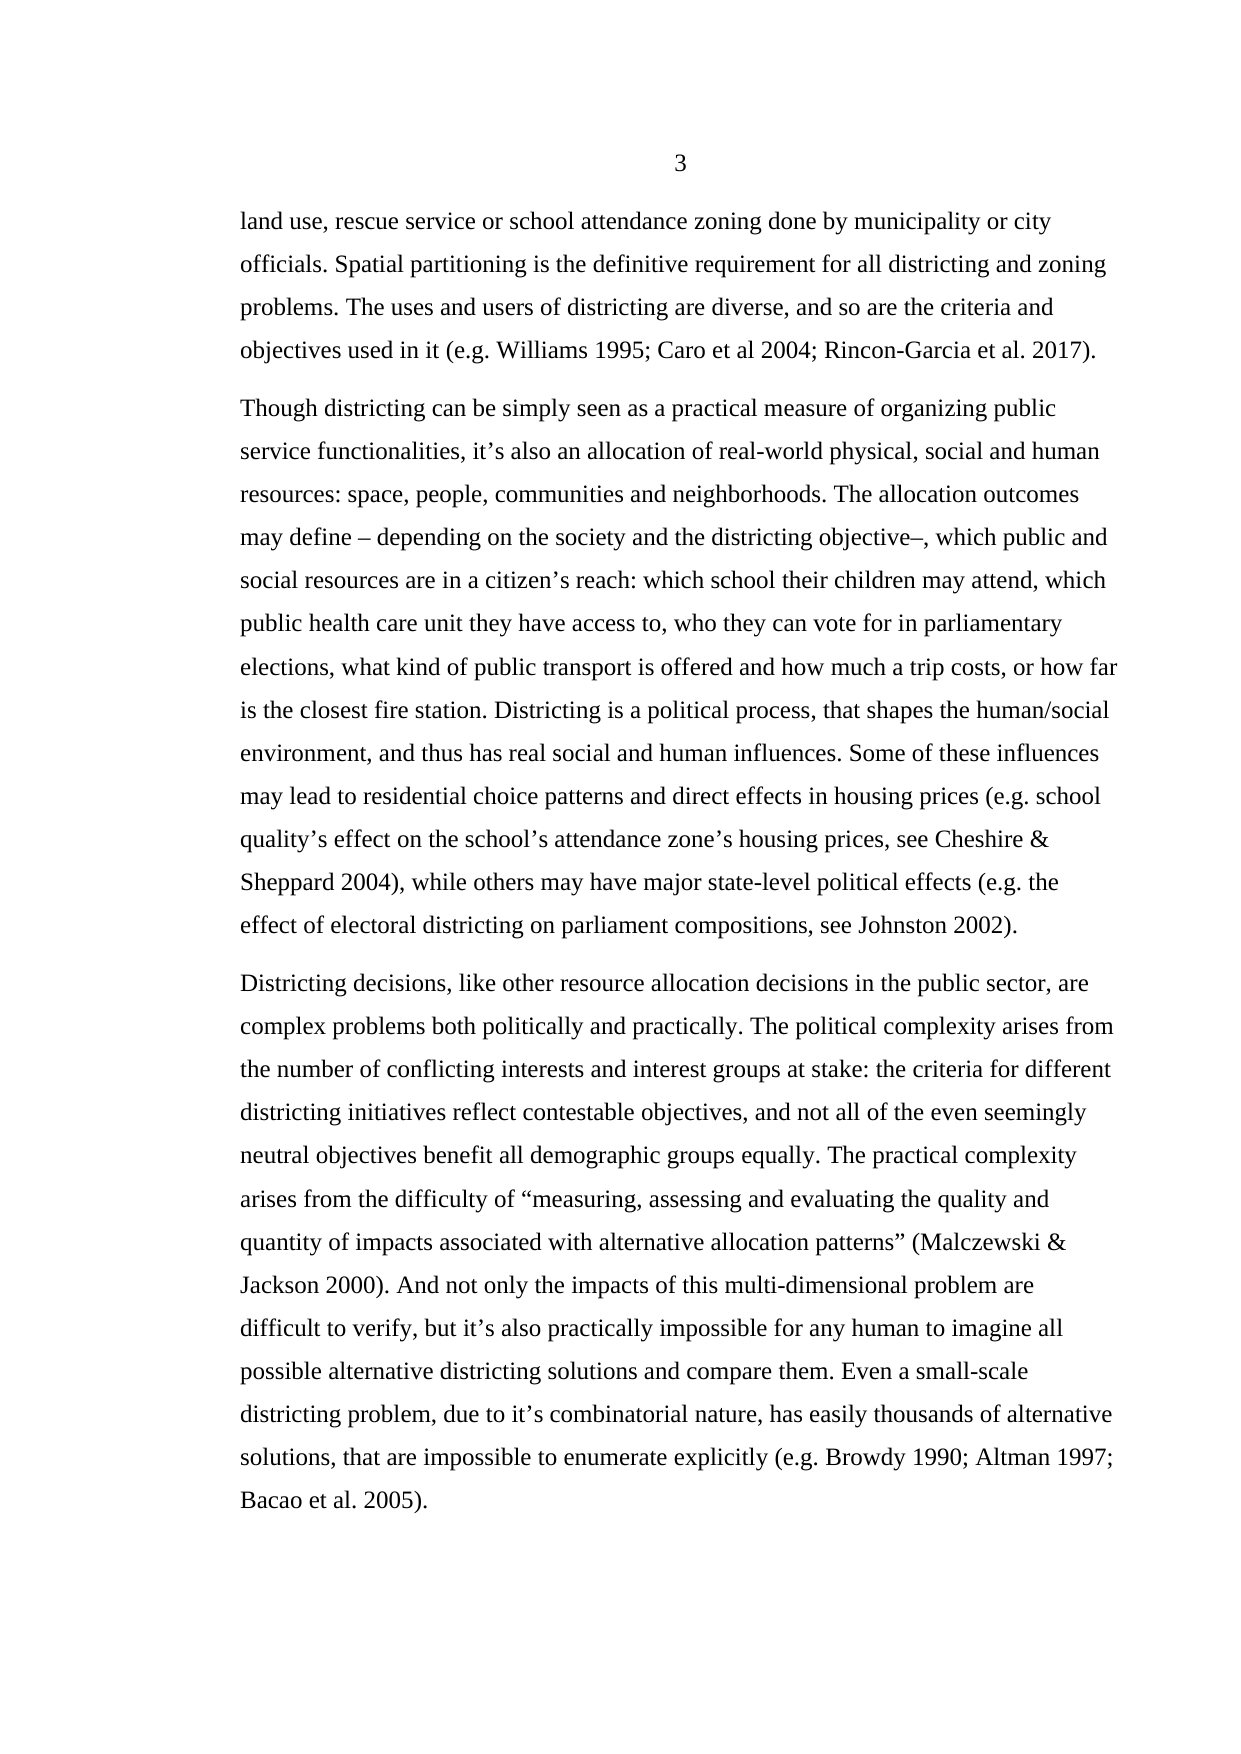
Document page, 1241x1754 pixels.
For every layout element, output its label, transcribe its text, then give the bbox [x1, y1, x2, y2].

text Districting decisions, like other resource allocation decisions in the public sector, are complex problems both politically and practically. The political complexity arises from the number of conflicting interests and interest groups at stake: the criteria for different districting initiatives reflect contestable objectives, and not all of the even seemingly neutral objectives benefit all demographic groups equally. The practical complexity arises from the difficulty of “measuring, assessing and evaluating the quality and quantity of impacts associated with alternative allocation patterns” (Malczewski & Jackson 2000). And not only the impacts of this multi-dimensional problem are difficult to verify, but it’s also practically impossible for any human to imagine all possible alternative districting solutions and compare them. Even a small-scale districting problem, due to it’s combinatorial nature, has easily thousands of alternative solutions, that are impossible to enumerate explicitly (e.g. Browdy 1990; Altman 1997; Bacao et al. 2005). [240, 968, 1121, 1514]
text Though districting can be simply seen as a practical measure of organizing public service functionalities, it’s also an allocation of real-world physical, social and human resources: space, people, communities and neighborhoods. The allocation outcomes may define – depending on the society and the districting objective–, which public and social resources are in a citizen’s reach: which school their children may attend, which public health care unit they have access to, who they can vote for in parliamentary elections, what kind of public transport is offered and how much a trip costs, or how far is the closest fire station. Districting is a political process, that shapes the human/social environment, and thus has real social and human influences. Some of these influences may lead to residential choice patterns and direct effects in housing prices (e.g. school quality’s effect on the school’s attendance zone’s housing prices, see Cheshire & Sheppard 2004), while others may have major state-level political effects (e.g. the effect of electoral districting on parliament compositions, see Johnston 2002). [240, 393, 1121, 939]
text land use, rescue service or school attendance zoning done by municipality or city officials. Spatial partitioning is the definitive requirement for all districting and zoning problems. The uses and users of districting are diverse, and so are the criteria and objectives used in it (e.g. Williams 1995; Caro et al 2004; Rincon-Garcia et al. 2017). [240, 206, 1121, 364]
